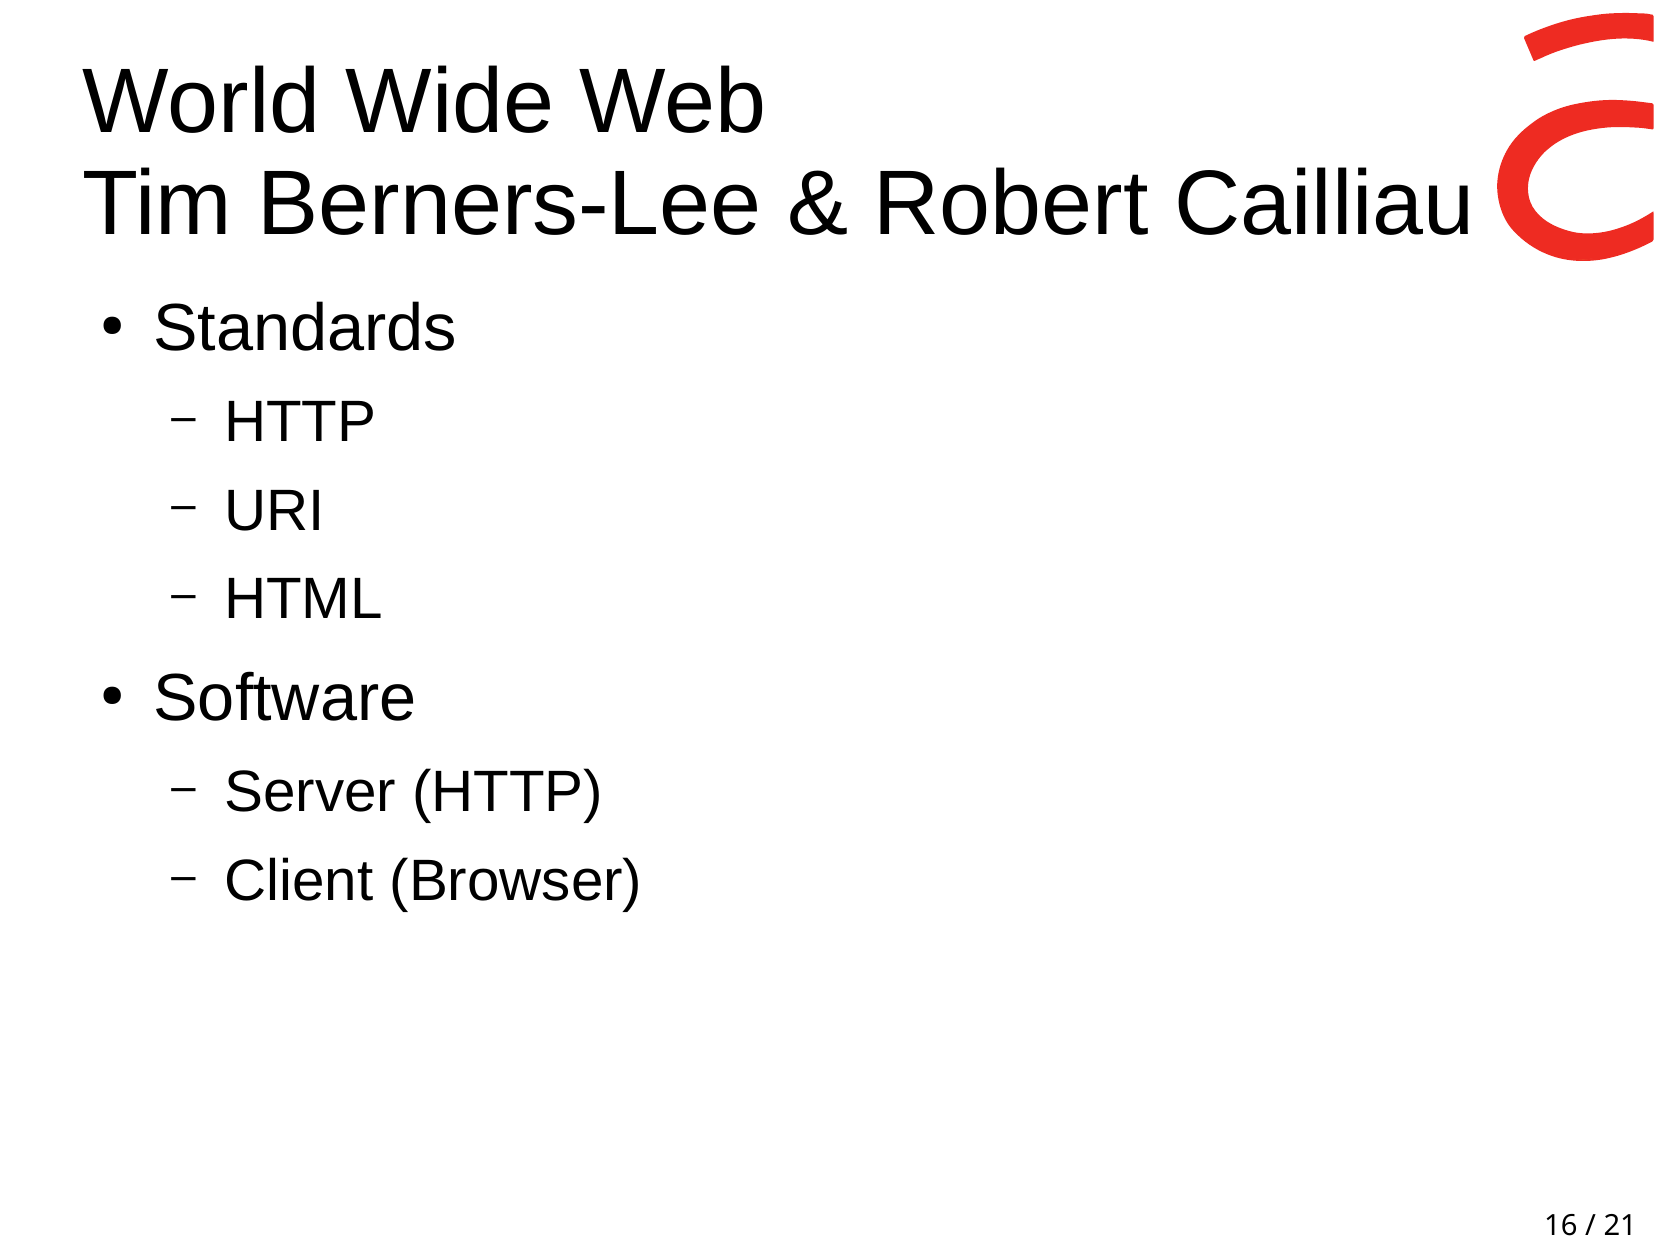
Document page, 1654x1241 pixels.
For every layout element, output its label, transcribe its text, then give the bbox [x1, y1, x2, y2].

list Standards HTTP URI HTML Software Server (HTTP) Client (Browser) [82, 290, 1571, 1010]
title World Wide Web Tim Berners-Lee & Robert Cailliau [82, 49, 1571, 257]
